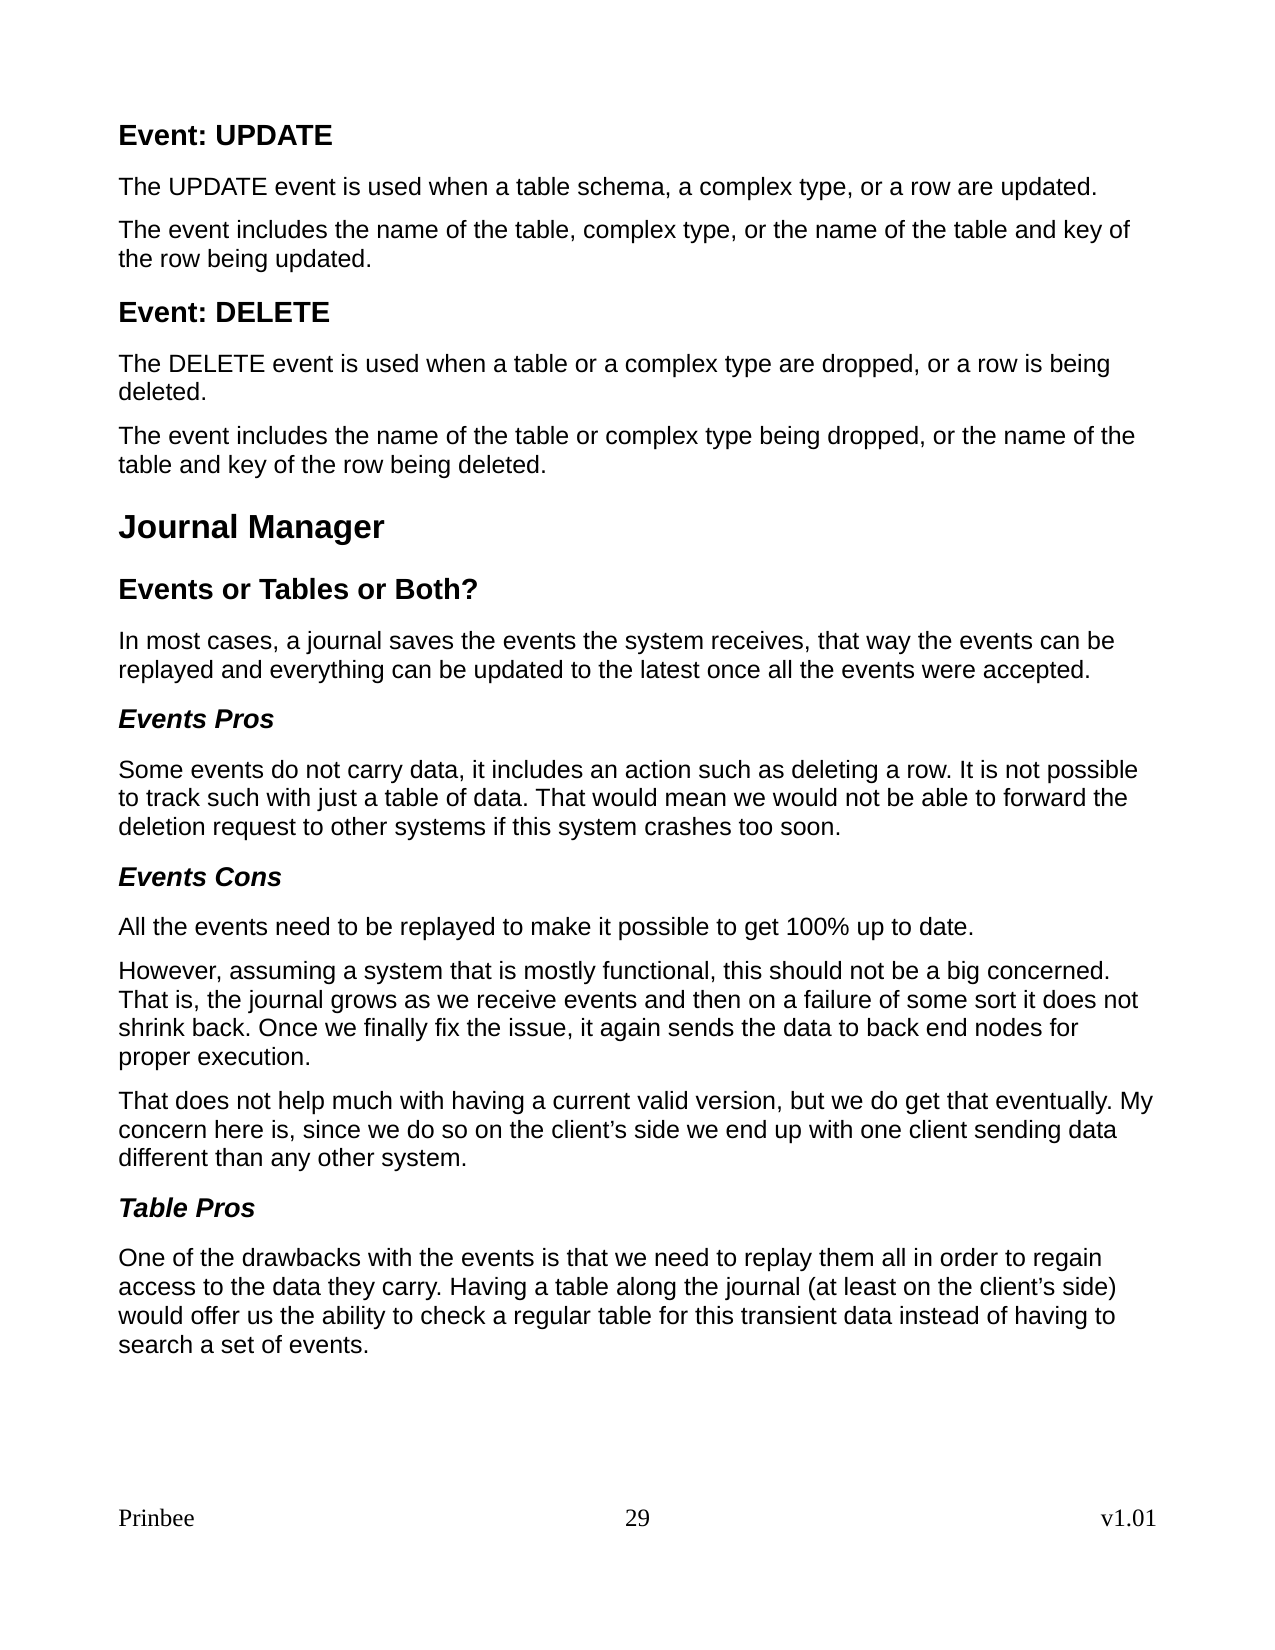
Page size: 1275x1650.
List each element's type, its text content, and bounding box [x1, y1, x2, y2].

subtitle Events Pros [118, 703, 1157, 735]
text One of the drawbacks with the events is that we need to replay them all in order to regain access to the data they carry. Having a table along the journal (at least on the client’s side) would offer us the ability to check a regular table for this transient data instead of having to search a set of events. [118, 1243, 1157, 1358]
text The event includes the name of the table, complex type, or the name of the table and key of the row being updated. [118, 215, 1157, 273]
text Some events do not carry data, it includes an action such as deleting a row. It is not possible to track such with just a table of data. That would mean we would not be able to forward the deletion request to other systems if this system crashes too soon. [118, 755, 1157, 841]
text The DELETE event is used when a table or a complex type are dropped, or a row is being deleted. [118, 348, 1157, 406]
text The event includes the name of the table or complex type being dropped, or the name of the table and key of the row being deleted. [118, 421, 1157, 478]
text All the events need to be replayed to make it possible to get 100% up to date. [118, 912, 1157, 941]
subtitle Journal Manager [118, 507, 1157, 545]
subtitle Event: DELETE [118, 295, 1157, 328]
subtitle Events or Tables or Both? [118, 572, 1157, 606]
text The UPDATE event is used when a table schema, a complex type, or a row are updated. [118, 172, 1157, 200]
subtitle Event: UPDATE [118, 118, 1157, 152]
text In most cases, a journal saves the events the system receives, that way the events can be replayed and everything can be updated to the latest once all the events were accepted. [118, 626, 1157, 683]
text However, assuming a system that is mostly functional, this should not be a big concerned. That is, the journal grows as we receive events and then on a failure of some sort it does not shrink back. Once we finally fix the issue, it again sends the data to back end nodes for proper execution. [118, 956, 1157, 1071]
subtitle Events Cons [118, 861, 1157, 892]
text That does not help much with having a current valid version, but we do get that eventually. My concern here is, since we do so on the client’s side we end up with one client sending data different than any other system. [118, 1086, 1157, 1172]
subtitle Table Pros [118, 1192, 1157, 1223]
